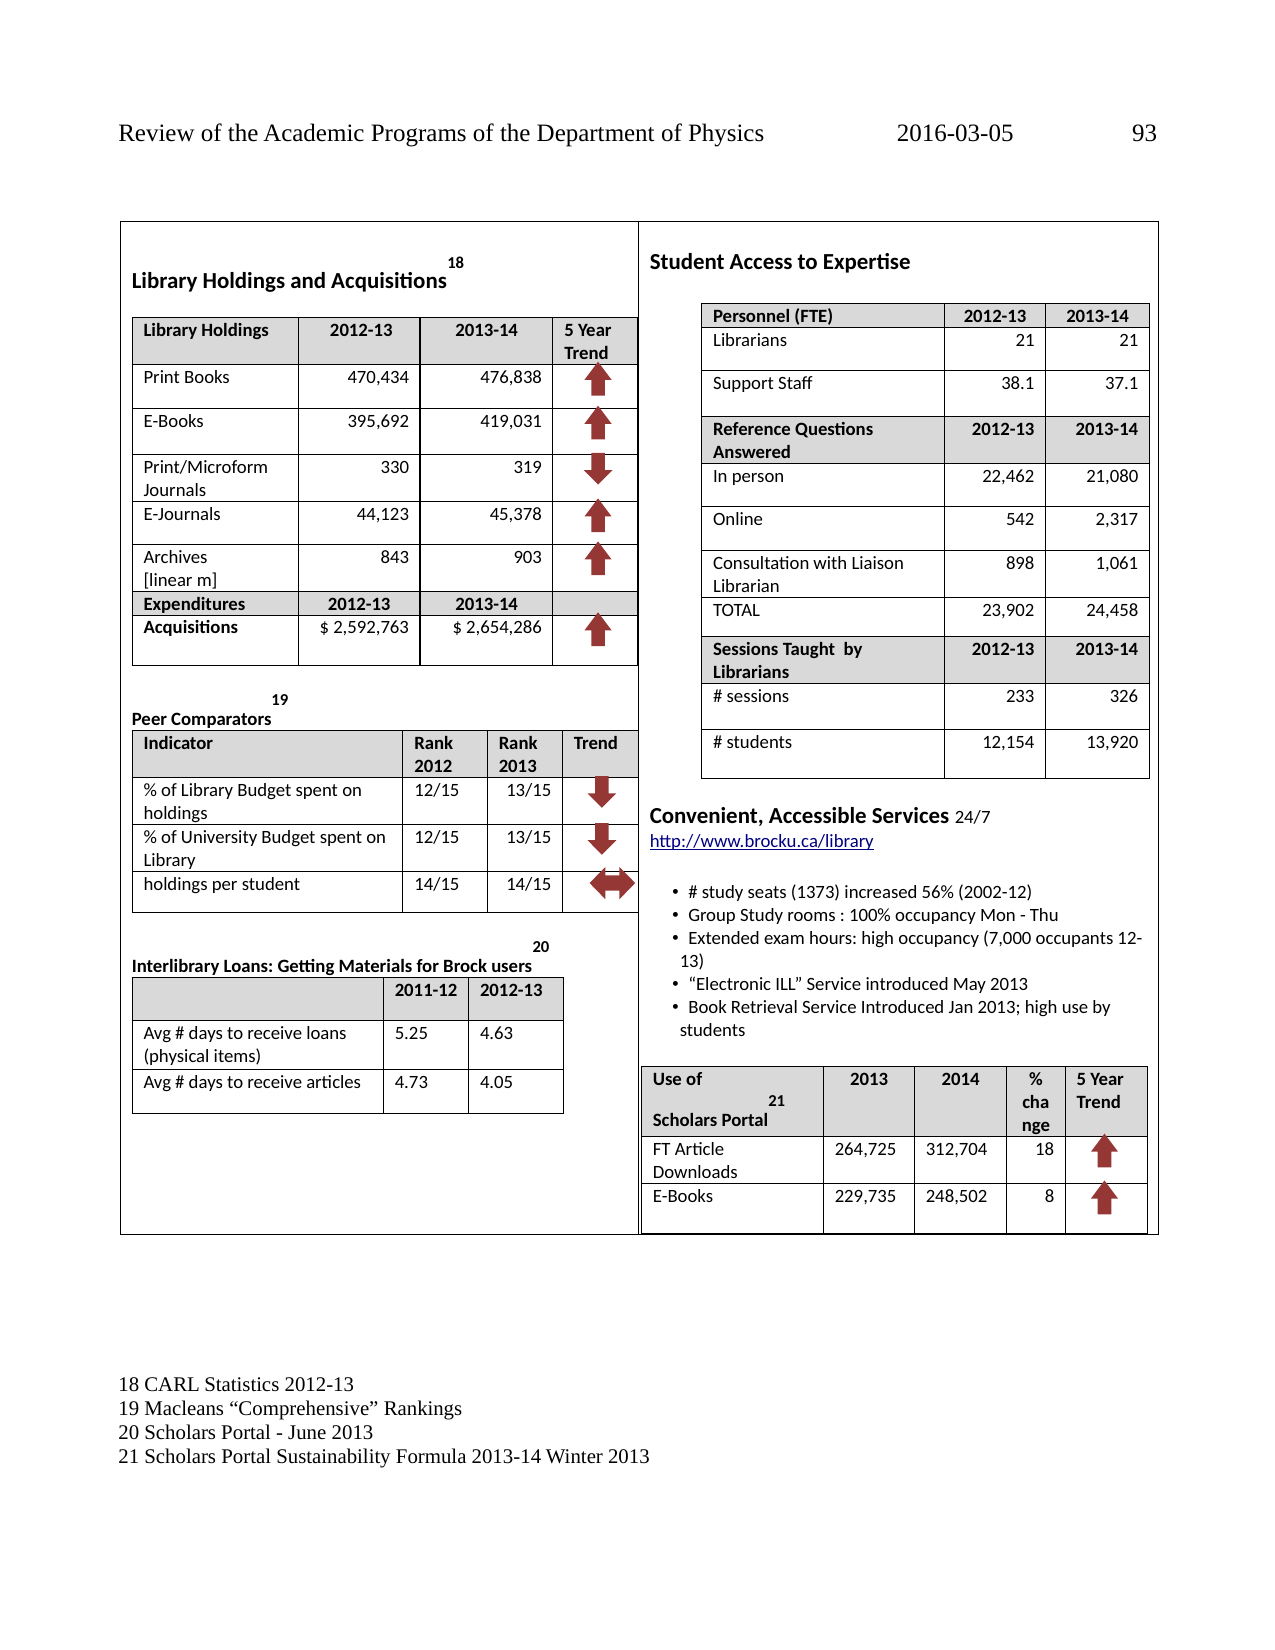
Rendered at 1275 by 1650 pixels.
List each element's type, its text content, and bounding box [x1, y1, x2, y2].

table_header Library Holdings and Acquisitions Peer Comparators Interlibrary Loans: Getting Materials for Brock users [121, 222, 638, 1234]
table_cell E-Books [642, 1184, 823, 1233]
table_header Trend [563, 731, 638, 777]
table_cell 233 [945, 684, 1045, 729]
table_cell 2012-13 [945, 417, 1045, 463]
table_header Rank 2013 [488, 731, 562, 777]
table_cell holdings per student [133, 872, 402, 912]
table_cell 264,725 [824, 1137, 914, 1183]
table_cell Acquisitions [133, 616, 298, 665]
table_cell [553, 502, 637, 544]
table_cell [553, 545, 637, 591]
table_cell [1066, 1137, 1147, 1183]
table_cell # students [702, 730, 944, 777]
table_cell [563, 778, 638, 824]
table_header 2014 [915, 1067, 1006, 1136]
table_header 2012-13 [945, 304, 1045, 327]
table_cell E-Journals [133, 502, 298, 544]
table_cell % of University Budget spent on Library [133, 825, 402, 871]
table_cell Librarians [702, 328, 944, 370]
table_cell 312,704 [915, 1137, 1006, 1183]
table_header [133, 978, 383, 1020]
table_cell Avg # days to receive articles [133, 1070, 383, 1113]
table_header % change [1007, 1067, 1065, 1136]
table_cell Reference Questions Answered [702, 417, 944, 463]
table_cell 2013-14 [1046, 637, 1149, 683]
table_cell $ 2,654,286 [421, 616, 552, 665]
table_cell Archives [linear m] [133, 545, 298, 591]
table_cell 14/15 [488, 872, 562, 912]
table_cell 2013-14 [1046, 417, 1149, 463]
table_cell 21,080 [1046, 464, 1149, 506]
table_cell 4.73 [384, 1070, 468, 1113]
table_cell 2,317 [1046, 507, 1149, 550]
table_cell 38.1 [945, 371, 1045, 416]
table_cell Print/Microform Journals [133, 455, 298, 501]
table_cell 8 [1007, 1184, 1065, 1233]
table_cell 23,902 [945, 598, 1045, 636]
table_cell 13/15 [488, 778, 562, 824]
table_header Indicator [133, 731, 402, 777]
table_cell 419,031 [421, 409, 552, 454]
table_cell 843 [299, 545, 419, 591]
table_cell 14/15 [403, 872, 487, 912]
table_cell # sessions [702, 684, 944, 729]
table_header 5 Year Trend [553, 318, 637, 364]
table_cell 476,838 [421, 365, 552, 408]
table_cell 2012-13 [299, 592, 419, 615]
table_header Student Access to Expertise Convenient, Accessible Services 24/7 http://www.brocku.ca/library # study seats (1373) increased 56% (2002-12) Group Study rooms : 100% occupancy Mon - Thu Extended exam hours: high occupancy (7,000 occupants 12-13) “Electronic ILL” Service introduced May 2013 Book Retrieval Service Introduced Jan 2013; high use by students [639, 222, 1158, 1234]
table_cell [553, 409, 637, 454]
table_cell 21 [1046, 328, 1149, 370]
table_cell 903 [421, 545, 552, 591]
table_cell FT Article Downloads [642, 1137, 823, 1183]
table_cell 22,462 [945, 464, 1045, 506]
table_cell 44,123 [299, 502, 419, 544]
table_cell 5.25 [384, 1021, 468, 1069]
table_cell 470,434 [299, 365, 419, 408]
table_cell 21 [945, 328, 1045, 370]
table_cell 37.1 [1046, 371, 1149, 416]
table_cell 24,458 [1046, 598, 1149, 636]
table_cell 2012-13 [945, 637, 1045, 683]
table_header Library Holdings [133, 318, 298, 364]
table_header 2013-14 [1046, 304, 1149, 327]
table_cell 4.63 [469, 1021, 563, 1069]
table_cell [563, 872, 638, 912]
table_cell TOTAL [702, 598, 944, 636]
table_cell [553, 616, 637, 665]
table_cell [553, 365, 637, 408]
table_cell 12/15 [403, 778, 487, 824]
table_cell 1,061 [1046, 551, 1149, 597]
table_cell 45,378 [421, 502, 552, 544]
table_cell [553, 592, 637, 615]
table_header 2011-12 [384, 978, 468, 1020]
table_cell 12/15 [403, 825, 487, 871]
table_header 2012-13 [469, 978, 563, 1020]
table_header Rank 2012 [403, 731, 487, 777]
table_cell [553, 455, 637, 501]
table_cell Print Books [133, 365, 298, 408]
table_header Use of Scholars Portal [642, 1067, 823, 1136]
table_cell Sessions Taught by Librarians [702, 637, 944, 683]
table_header 5 Year Trend [1066, 1067, 1147, 1136]
table_cell 542 [945, 507, 1045, 550]
table_cell 18 [1007, 1137, 1065, 1183]
table_cell 12,154 [945, 730, 1045, 777]
table_cell 395,692 [299, 409, 419, 454]
table_cell [1066, 1184, 1147, 1233]
table_header Personnel (FTE) [702, 304, 944, 327]
table_cell 13,920 [1046, 730, 1149, 777]
table_cell Online [702, 507, 944, 550]
table_cell % of Library Budget spent on holdings [133, 778, 402, 824]
table_cell Support Staff [702, 371, 944, 416]
table_cell 319 [421, 455, 552, 501]
table_cell E-Books [133, 409, 298, 454]
table_header 2013 [824, 1067, 914, 1136]
table_cell 4.05 [469, 1070, 563, 1113]
table_cell 2013-14 [421, 592, 552, 615]
table_cell Consultation with Liaison Librarian [702, 551, 944, 597]
table_cell 330 [299, 455, 419, 501]
table_cell Avg # days to receive loans (physical items) [133, 1021, 383, 1069]
table_cell $ 2,592,763 [299, 616, 419, 665]
table_header 2013-14 [421, 318, 552, 364]
table_cell 229,735 [824, 1184, 914, 1233]
table_cell 326 [1046, 684, 1149, 729]
table_header 2012-13 [299, 318, 419, 364]
table_cell 248,502 [915, 1184, 1006, 1233]
table_cell 898 [945, 551, 1045, 597]
table_cell 13/15 [488, 825, 562, 871]
table_cell Expenditures [133, 592, 298, 615]
table_cell In person [702, 464, 944, 506]
table_cell [563, 825, 638, 871]
